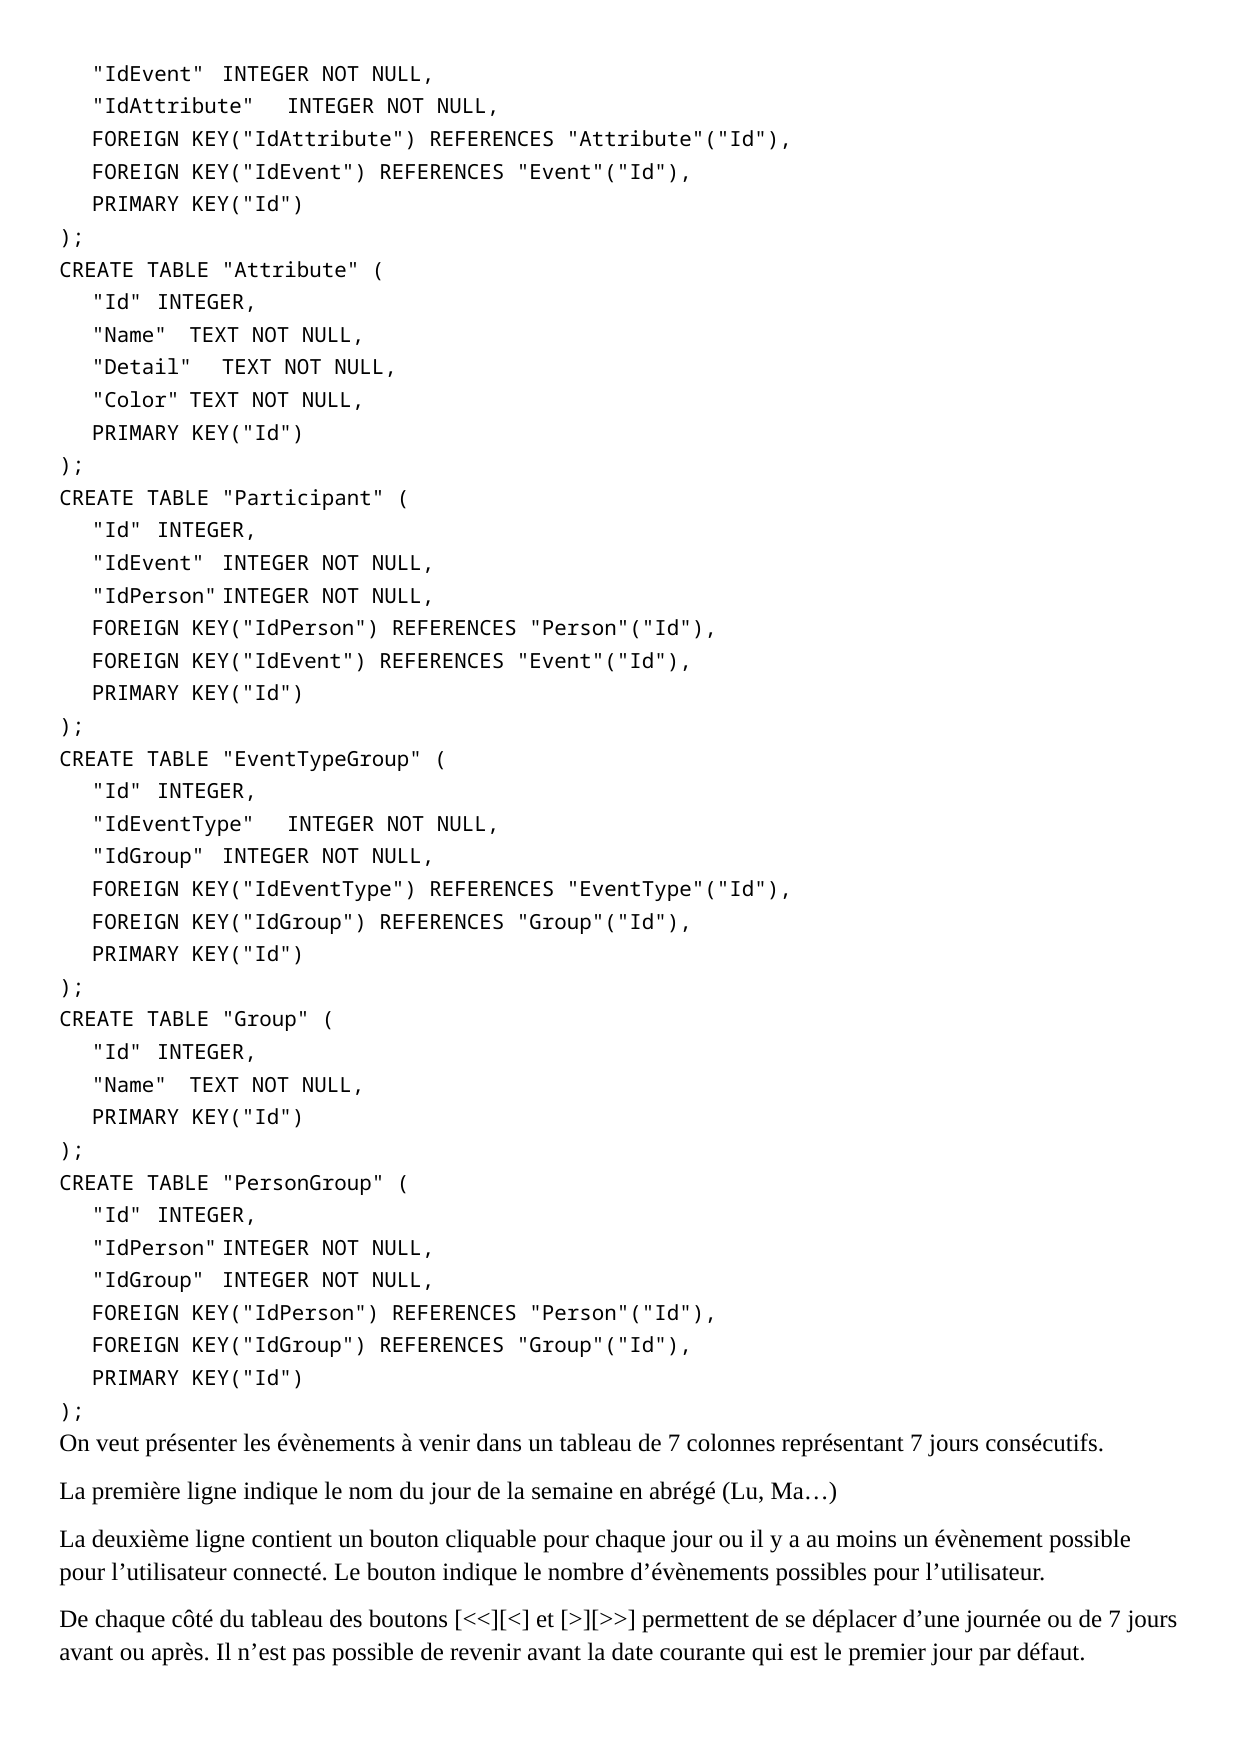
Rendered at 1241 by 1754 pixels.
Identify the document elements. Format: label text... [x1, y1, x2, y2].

text FOREIGN KEY("IdPerson") REFERENCES "Person"("Id"), [59, 1298, 1181, 1326]
text CREATE TABLE "Participant" ( [59, 483, 1181, 511]
text La deuxième ligne contient un bouton cliquable pour chaque jour ou il y a au moins un évènement possible pour l’utilisateur connecté. Le bouton indique le nombre d’évènements possibles pour l’utilisateur. [59, 1524, 1181, 1585]
text "Id" INTEGER, [59, 516, 1181, 544]
text FOREIGN KEY("IdEvent") REFERENCES "Event"("Id"), [59, 646, 1181, 674]
text FOREIGN KEY("IdAttribute") REFERENCES "Attribute"("Id"), [59, 124, 1181, 153]
text "Name" TEXT NOT NULL, [59, 1070, 1181, 1098]
text On veut présenter les évènements à venir dans un tableau de 7 colonnes représentant 7 jours consécutifs. [59, 1428, 1181, 1457]
text "IdPerson" INTEGER NOT NULL, [59, 1233, 1181, 1261]
text ); [59, 1135, 1181, 1163]
text "IdGroup" INTEGER NOT NULL, [59, 1265, 1181, 1294]
text "IdGroup" INTEGER NOT NULL, [59, 842, 1181, 870]
text "IdAttribute" INTEGER NOT NULL, [59, 92, 1181, 120]
text "Name" TEXT NOT NULL, [59, 320, 1181, 348]
text "IdEvent" INTEGER NOT NULL, [59, 59, 1181, 87]
text De chaque côté du tableau des boutons [<<][<] et [>][>>] permettent de se déplacer d’une journée ou de 7 jours avant ou après. Il n’est pas possible de revenir avant la date courante qui est le premier jour par défaut. [59, 1604, 1181, 1666]
text "Id" INTEGER, [59, 1037, 1181, 1066]
text FOREIGN KEY("IdEvent") REFERENCES "Event"("Id"), [59, 157, 1181, 185]
text PRIMARY KEY("Id") [59, 189, 1181, 218]
text "IdEvent" INTEGER NOT NULL, [59, 548, 1181, 577]
text PRIMARY KEY("Id") [59, 678, 1181, 707]
text ); [59, 222, 1181, 251]
text "Id" INTEGER, [59, 1200, 1181, 1229]
text PRIMARY KEY("Id") [59, 1363, 1181, 1392]
text "Detail" TEXT NOT NULL, [59, 352, 1181, 381]
text FOREIGN KEY("IdPerson") REFERENCES "Person"("Id"), [59, 613, 1181, 642]
text ); [59, 1396, 1181, 1424]
text "Id" INTEGER, [59, 287, 1181, 316]
text ); [59, 972, 1181, 1000]
text La première ligne indique le nom du jour de la semaine en abrégé (Lu, Ma…) [59, 1476, 1181, 1505]
text FOREIGN KEY("IdGroup") REFERENCES "Group"("Id"), [59, 907, 1181, 935]
text CREATE TABLE "Attribute" ( [59, 255, 1181, 283]
text CREATE TABLE "Group" ( [59, 1004, 1181, 1033]
text PRIMARY KEY("Id") [59, 1102, 1181, 1131]
text "Id" INTEGER, [59, 776, 1181, 805]
text ); [59, 450, 1181, 479]
text "IdPerson" INTEGER NOT NULL, [59, 581, 1181, 609]
text CREATE TABLE "PersonGroup" ( [59, 1168, 1181, 1196]
text "IdEventType" INTEGER NOT NULL, [59, 809, 1181, 837]
text CREATE TABLE "EventTypeGroup" ( [59, 744, 1181, 772]
text ); [59, 711, 1181, 739]
text "Color" TEXT NOT NULL, [59, 385, 1181, 413]
text FOREIGN KEY("IdEventType") REFERENCES "EventType"("Id"), [59, 874, 1181, 903]
text FOREIGN KEY("IdGroup") REFERENCES "Group"("Id"), [59, 1331, 1181, 1359]
text PRIMARY KEY("Id") [59, 418, 1181, 446]
text PRIMARY KEY("Id") [59, 939, 1181, 968]
